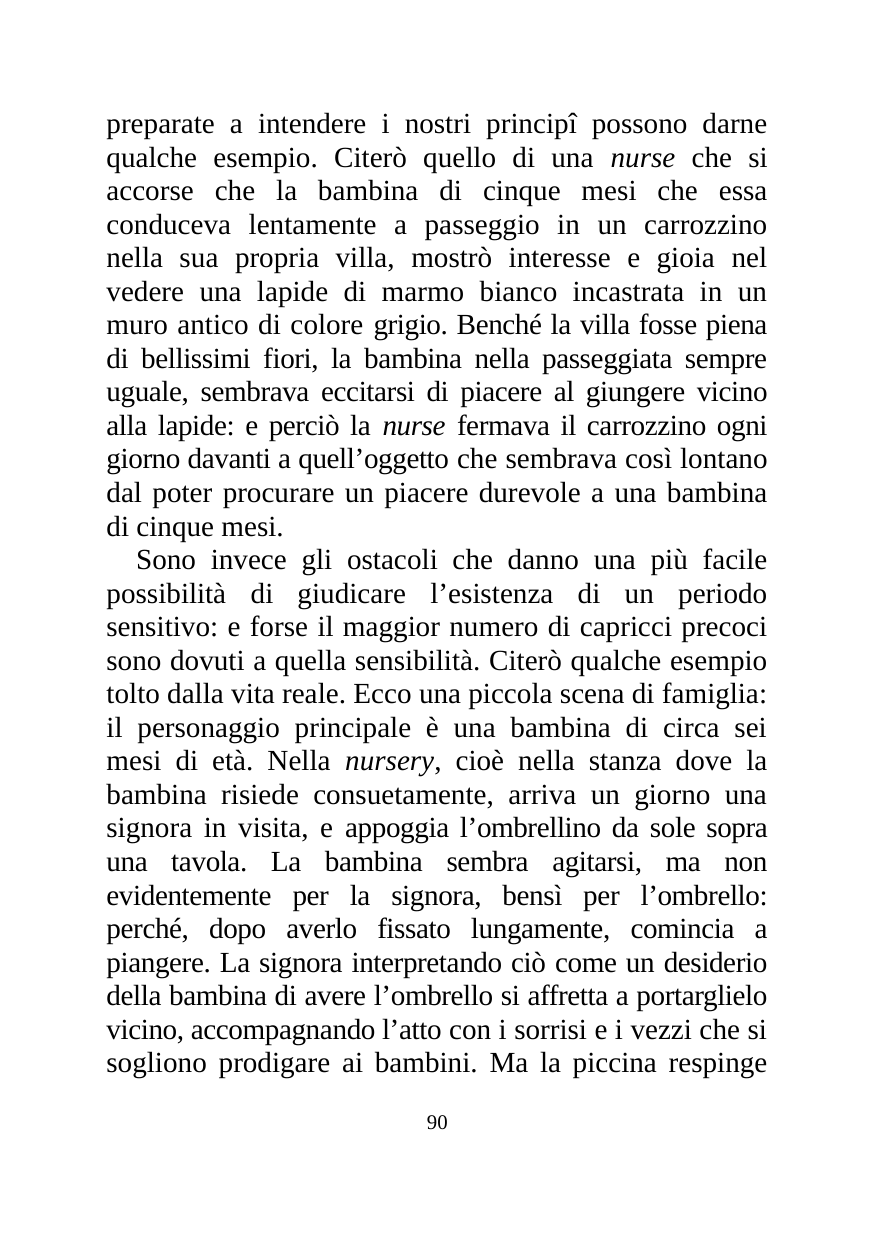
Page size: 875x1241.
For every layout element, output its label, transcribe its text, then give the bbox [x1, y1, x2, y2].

text Sono invece gli ostacoli che danno una più facile possibilità di giudicare l’esistenza di un periodo sensitivo: e forse il maggior numero di capricci precoci sono dovuti a quella sensibilità. Citerò qualche esempio tolto dalla vita reale. Ecco una piccola scena di famiglia: il personaggio principale è una bambina di circa sei mesi di età. Nella nursery, cioè nella stanza dove la bambina risiede consuetamente, arriva un giorno una signora in visita, e appoggia l’ombrellino da sole sopra una tavola. La bambina sembra agitarsi, ma non evidentemente per la signora, bensì per l’ombrello: perché, dopo averlo fissato lungamente, comincia a piangere. La signora interpretando ciò come un desiderio della bambina di avere l’ombrello si affretta a portarglielo vicino, accompagnando l’atto con i sorrisi e i vezzi che si sogliono prodigare ai bambini. Ma la piccina respinge [106, 542, 768, 1079]
text preparate a intendere i nostri principî possono darne qualche esempio. Citerò quello di una nurse che si accorse che la bambina di cinque mesi che essa conduceva lentamente a passeggio in un carrozzino nella sua propria villa, mostrò interesse e gioia nel vedere una lapide di marmo bianco incastrata in un muro antico di colore grigio. Benché la villa fosse piena di bellissimi fiori, la bambina nella passeggiata sempre uguale, sembrava eccitarsi di piacere al giungere vicino alla lapide: e perciò la nurse fermava il carrozzino ogni giorno davanti a quell’oggetto che sembrava così lontano dal poter procurare un piacere durevole a una bambina di cinque mesi. [106, 106, 768, 542]
